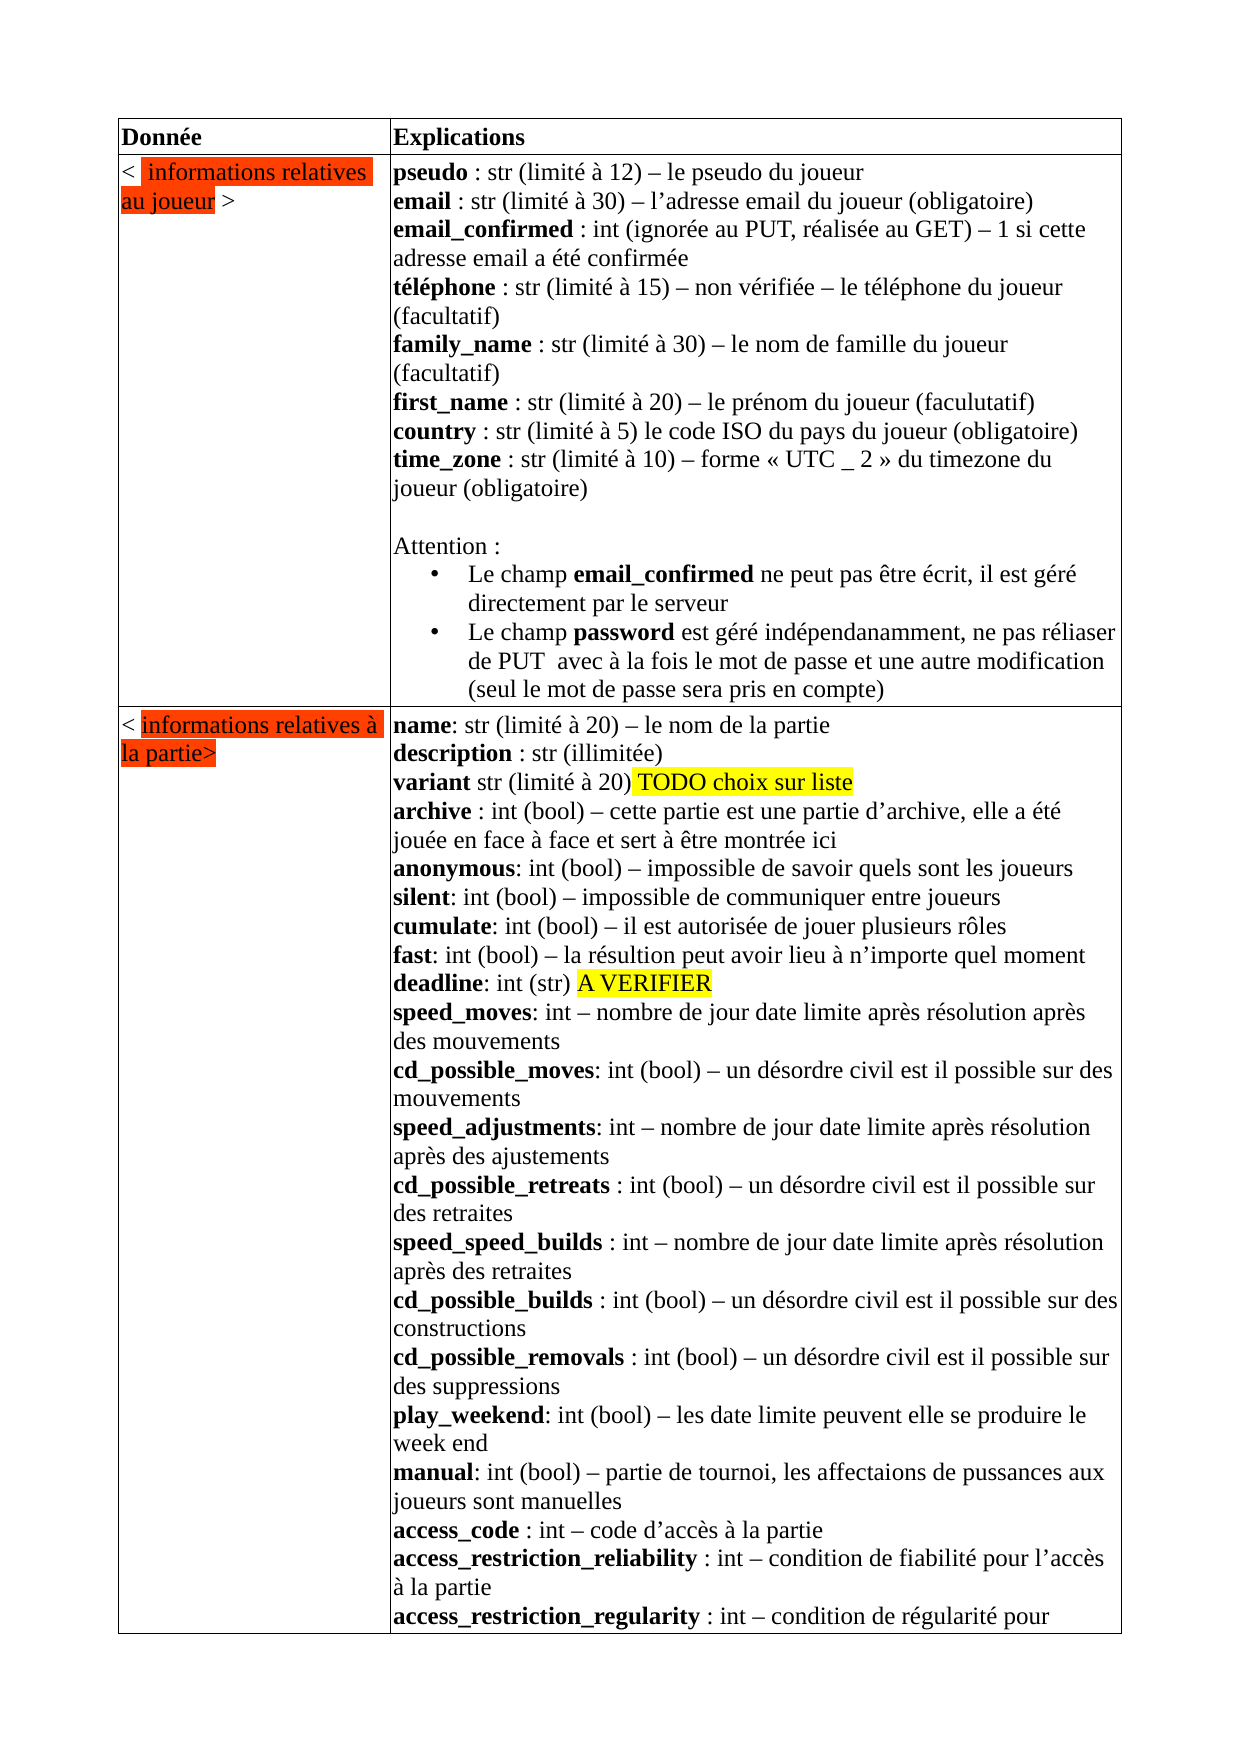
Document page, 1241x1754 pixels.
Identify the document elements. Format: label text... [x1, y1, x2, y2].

table_cell pseudo : str (limité à 12) – le pseudo du joueur email : str (limité à 30) – l’adresse email du joueur (obligatoire) email_confirmed : int (ignorée au PUT, réalisée au GET) – 1 si cette adresse email a été confirmée téléphone : str (limité à 15) – non vérifiée – le téléphone du joueur (facultatif) family_name : str (limité à 30) – le nom de famille du joueur (facultatif) first_name : str (limité à 20) – le prénom du joueur (faculutatif) country : str (limité à 5) le code ISO du pays du joueur (obligatoire) time_zone : str (limité à 10) – forme « UTC _ 2 » du timezone du joueur (obligatoire) Attention : Le champ email_confirmed ne peut pas être écrit, il est géré directement par le serveur Le champ password est géré indépendanamment, ne pas réliaser de PUT avec à la fois le mot de passe et une autre modification (seul le mot de passe sera pris en compte) [391, 155, 1121, 706]
table_cell < informations relatives au joueur > [119, 155, 390, 706]
table_cell name: str (limité à 20) – le nom de la partie description : str (illimitée) variant str (limité à 20) TODO choix sur liste archive : int (bool) – cette partie est une partie d’archive, elle a été jouée en face à face et sert à être montrée ici anonymous: int (bool) – impossible de savoir quels sont les joueurs silent: int (bool) – impossible de communiquer entre joueurs cumulate: int (bool) – il est autorisée de jouer plusieurs rôles fast: int (bool) – la résultion peut avoir lieu à n’importe quel moment deadline: int (str) A VERIFIER speed_moves: int – nombre de jour date limite après résolution après des mouvements cd_possible_moves: int (bool) – un désordre civil est il possible sur des mouvements speed_adjustments: int – nombre de jour date limite après résolution après des ajustements cd_possible_retreats : int (bool) – un désordre civil est il possible sur des retraites speed_speed_builds : int – nombre de jour date limite après résolution après des retraites cd_possible_builds : int (bool) – un désordre civil est il possible sur des constructions cd_possible_removals : int (bool) – un désordre civil est il possible sur des suppressions play_weekend: int (bool) – les date limite peuvent elle se produire le week end manual: int (bool) – partie de tournoi, les affectaions de pussances aux joueurs sont manuelles access_code : int – code d’accès à la partie access_restriction_reliability : int – condition de fiabilité pour l’accès à la partie access_restriction_regularity : int – condition de régularité pour [391, 707, 1121, 1633]
table_header Explications [391, 119, 1121, 153]
table_cell < informations relatives à la partie> [119, 707, 390, 1633]
table_header Donnée [119, 119, 390, 153]
